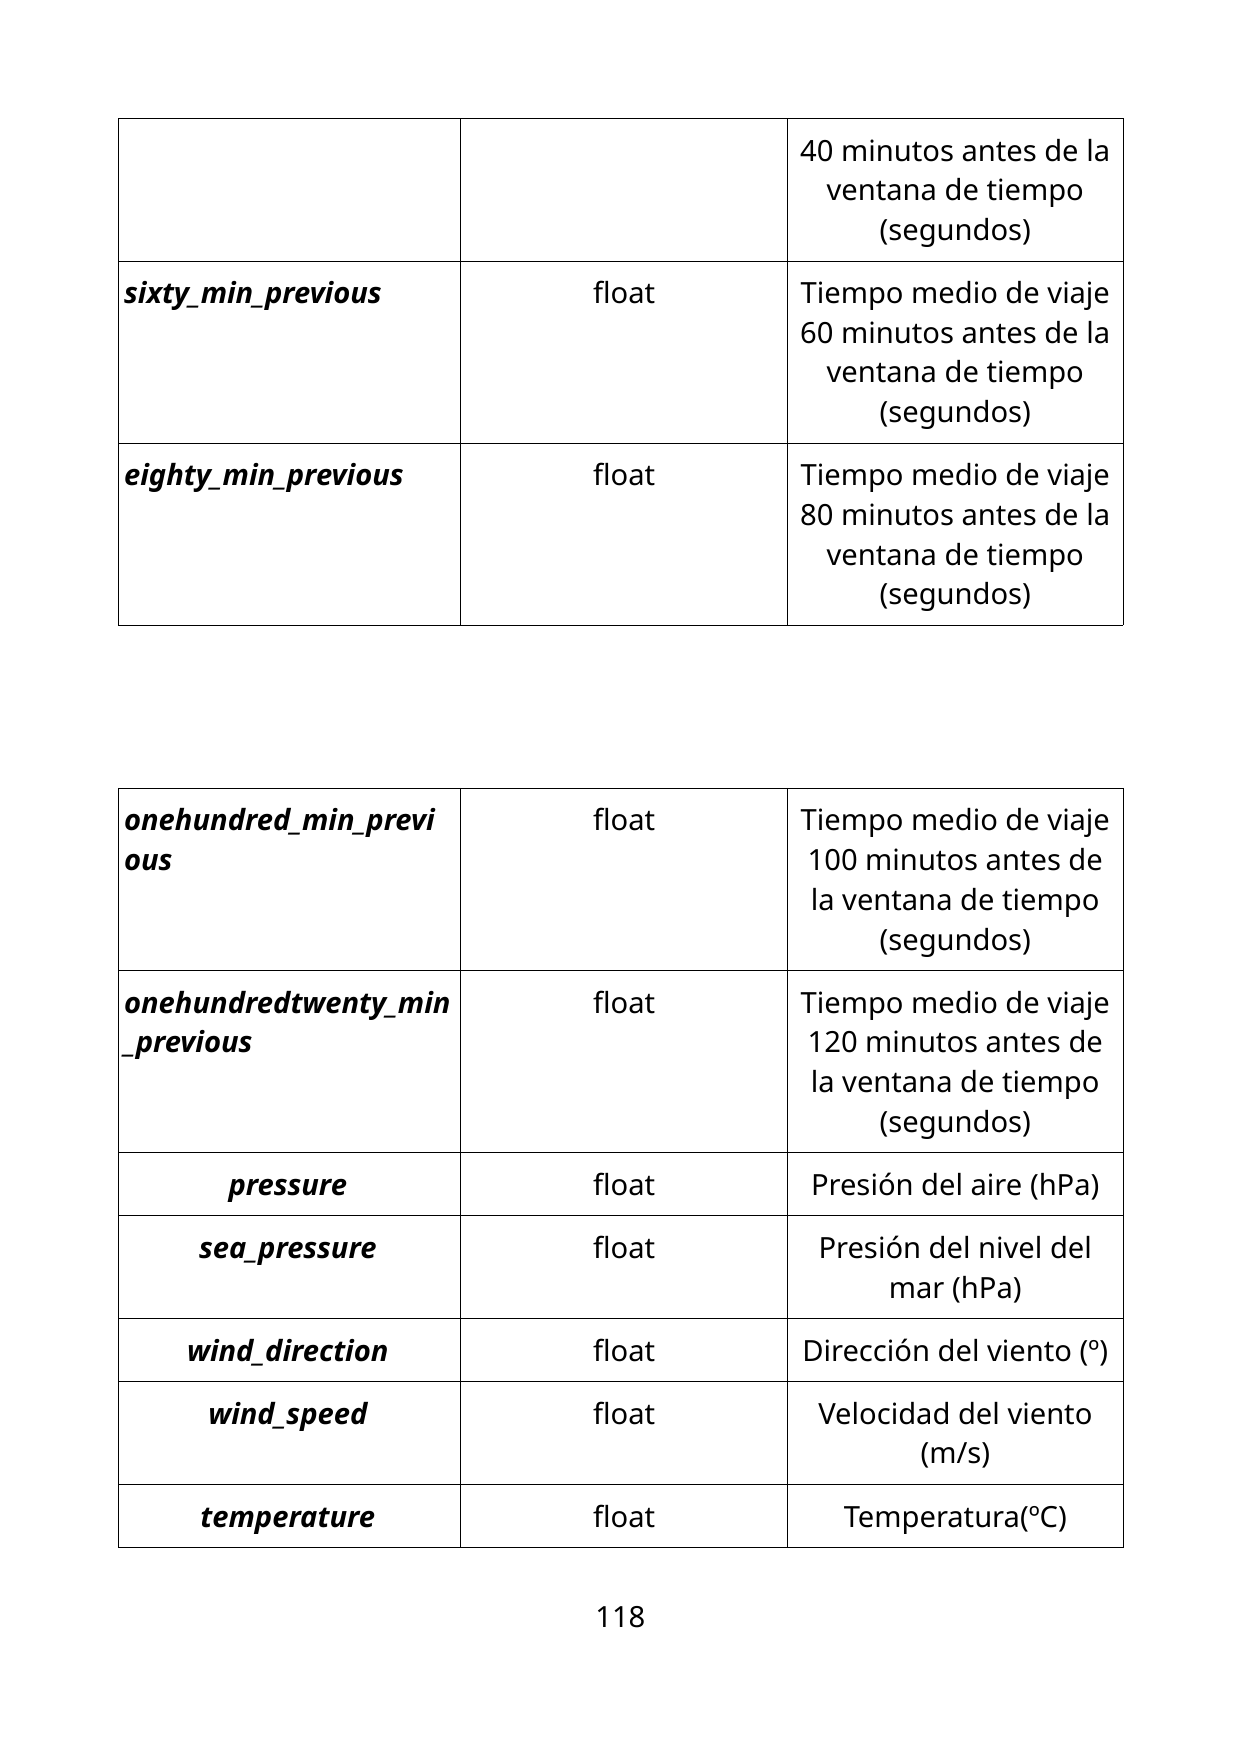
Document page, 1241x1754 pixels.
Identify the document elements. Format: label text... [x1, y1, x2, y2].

table_cell Tiempo medio de viaje 80 minutos antes de la ventana de tiempo (segundos) [788, 444, 1123, 625]
table_cell Tiempo medio de viaje 120 minutos antes de la ventana de tiempo (segundos) [788, 971, 1123, 1152]
table_cell Dirección del viento (º) [788, 1319, 1123, 1381]
table_cell Velocidad del viento (m/s) [788, 1382, 1123, 1484]
table_cell float [461, 1382, 787, 1484]
table_header float [461, 789, 787, 970]
table_cell float [461, 444, 787, 625]
table_cell sea_pressure [119, 1216, 460, 1318]
table_cell float [461, 1216, 787, 1318]
table_cell Presión del aire (hPa) [788, 1153, 1123, 1215]
table_cell [461, 119, 787, 261]
table_cell eighty_min_previous [119, 444, 460, 625]
table_cell [119, 119, 460, 261]
table_cell float [461, 262, 787, 443]
table_cell Presión del nivel del mar (hPa) [788, 1216, 1123, 1318]
table_cell float [461, 1153, 787, 1215]
table_header Tiempo medio de viaje 100 minutos antes de la ventana de tiempo (segundos) [788, 789, 1123, 970]
table_cell float [461, 1319, 787, 1381]
table_cell wind_direction [119, 1319, 460, 1381]
table_cell sixty_min_previous [119, 262, 460, 443]
table_cell Temperatura(ºC) [788, 1485, 1123, 1547]
table_cell Tiempo medio de viaje 60 minutos antes de la ventana de tiempo (segundos) [788, 262, 1123, 443]
table_cell float [461, 1485, 787, 1547]
table_header onehundred_min_previous [119, 789, 460, 970]
table_cell temperature [119, 1485, 460, 1547]
table_cell 40 minutos antes de la ventana de tiempo (segundos) [788, 119, 1123, 261]
table_cell onehundredtwenty_min_previous [119, 971, 460, 1152]
table_cell wind_speed [119, 1382, 460, 1484]
table_cell float [461, 971, 787, 1152]
table_cell pressure [119, 1153, 460, 1215]
